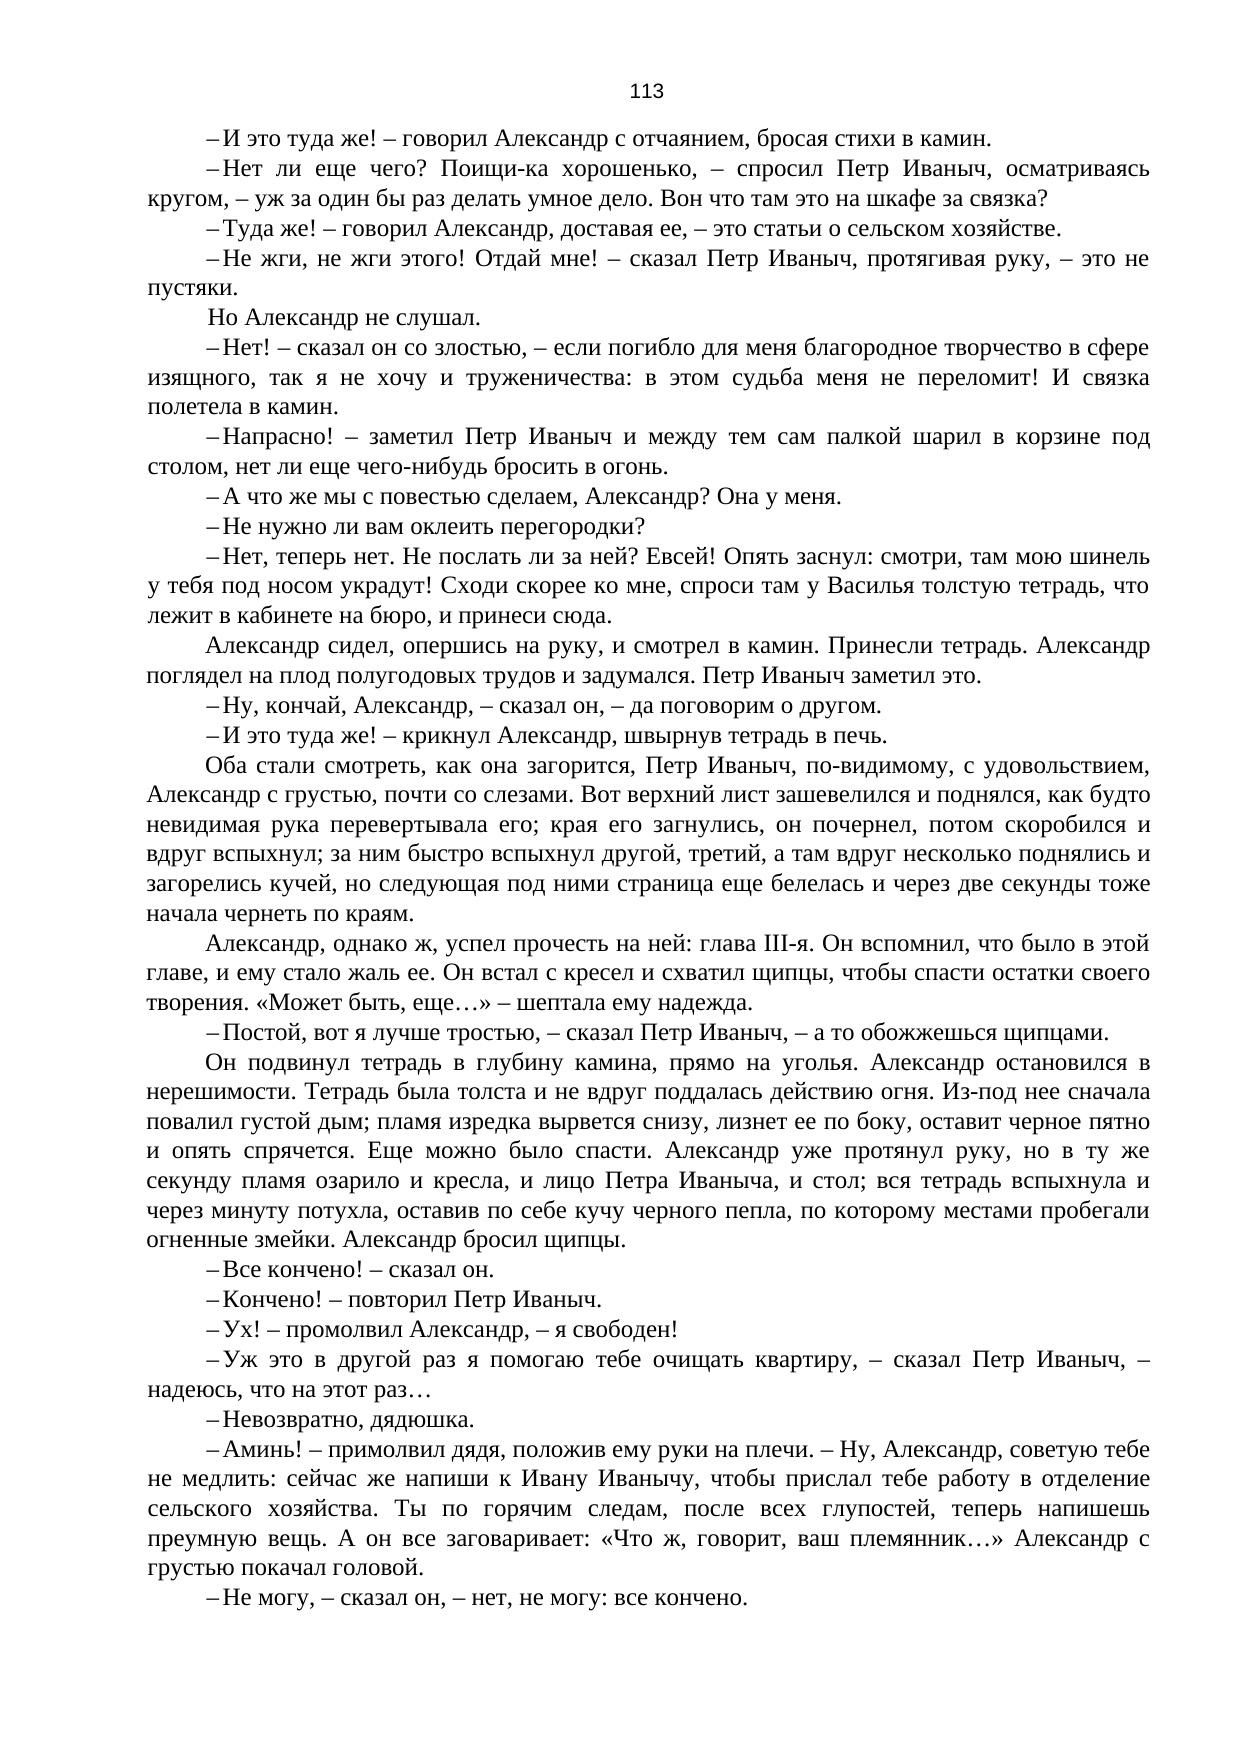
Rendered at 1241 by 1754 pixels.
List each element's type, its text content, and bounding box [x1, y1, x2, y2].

list И это туда же! – говорил Александр с отчаянием, бросая стихи в камин. [147, 123, 1151, 152]
text Он подвинул тетрадь в глубину камина, прямо на уголья. Александр остановился в нерешимости. Тетрадь была толста и не вдруг поддалась действию огня. Из-под нее сначала повалил густой дым; пламя изредка вырвется снизу, лизнет ее по боку, оставит черное пятно и опять спрячется. Еще можно было спасти. Александр уже протянул руку, но в ту же секунду пламя озарило и кресла, и лицо Петра Иваныча, и стол; вся тетрадь вспыхнула и через минуту потухла, оставив по себе кучу черного пепла, по которому местами пробегали огненные змейки. Александр бросил щипцы. [146, 1047, 1151, 1253]
list Все кончено! – сказал он. [147, 1254, 1151, 1283]
list Ну, кончай, Александр, – сказал он, – да поговорим о другом. [147, 690, 1151, 718]
list Не могу, – сказал он, – нет, не могу: все кончено. [147, 1582, 1151, 1611]
list Нет ли еще чего? Поищи-ка хорошенько, – спросил Петр Иваныч, осматриваясь кругом, – уж за один бы раз делать умное дело. Вон что там это на шкафе за связка? [147, 153, 1151, 211]
list Не жги, не жги этого! Отдай мне! – сказал Петр Иваныч, протягивая руку, – это не пустяки. [147, 243, 1151, 301]
list Напрасно! – заметил Петр Иваныч и между тем сам палкой шарил в корзине под столом, нет ли еще чего-нибудь бросить в огонь. [147, 421, 1151, 480]
list Нет, теперь нет. Не послать ли за ней? Евсей! Опять заснул: смотри, там мою шинель у тебя под носом украдут! Сходи скорее ко мне, спроси там у Василья толстую тетрадь, что лежит в кабинете на бюро, и принеси сюда. [147, 541, 1151, 629]
list Туда же! – говорил Александр, доставая ее, – это статьи о сельском хозяйстве. [147, 213, 1151, 241]
text Но Александр не слушал. [207, 302, 1151, 331]
text Александр, однако ж, успел прочесть на ней: глава III-я. Он вспомнил, что было в этой главе, и ему стало жаль ее. Он встал с кресел и схватил щипцы, чтобы спасти остатки своего творения. «Может быть, еще…» – шептала ему надежда. [146, 928, 1151, 1016]
list И это туда же! – крикнул Александр, швырнув тетрадь в печь. [147, 720, 1151, 748]
list А что же мы с повестью сделаем, Александр? Она у меня. [147, 481, 1151, 510]
list Нет! – сказал он со злостью, – если погибло для меня благородное творчество в сфере изящного, так я не хочу и труженичества: в этом судьба меня не переломит! И связка полетела в камин. [147, 332, 1151, 420]
text Оба стали смотреть, как она загорится, Петр Иваныч, по-видимому, с удовольствием, Александр с грустью, почти со слезами. Вот верхний лист зашевелился и поднялся, как будто невидимая рука перевертывала его; края его загнулись, он почернел, потом скоробился и вдруг вспыхнул; за ним быстро вспыхнул другой, третий, а там вдруг несколько поднялись и загорелись кучей, но следующая под ними страница еще белелась и через две секунды тоже начала чернеть по краям. [146, 750, 1151, 926]
list Кончено! – повторил Петр Иваныч. [147, 1284, 1151, 1313]
list Не нужно ли вам оклеить перегородки? [147, 511, 1151, 540]
list Аминь! – примолвил дядя, положив ему руки на плечи. – Ну, Александр, советую тебе не медлить: сейчас же напиши к Ивану Иванычу, чтобы прислал тебе работу в отделение сельского хозяйства. Ты по горячим следам, после всех глупостей, теперь напишешь преумную вещь. А он все заговаривает: «Что ж, говорит, ваш племянник…» Александр с грустью покачал головой. [147, 1434, 1151, 1581]
list Невозвратно, дядюшка. [147, 1404, 1151, 1433]
list Постой, вот я лучше тростью, – сказал Петр Иваныч, – а то обожжешься щипцами. [147, 1017, 1151, 1046]
list Уж это в другой раз я помогаю тебе очищать квартиру, – сказал Петр Иваныч, – надеюсь, что на этот раз… [147, 1344, 1151, 1403]
text Александр сидел, опершись на руку, и смотрел в камин. Принесли тетрадь. Александр поглядел на плод полугодовых трудов и задумался. Петр Иваныч заметил это. [146, 630, 1151, 688]
list Ух! – промолвил Александр, – я свободен! [147, 1314, 1151, 1343]
